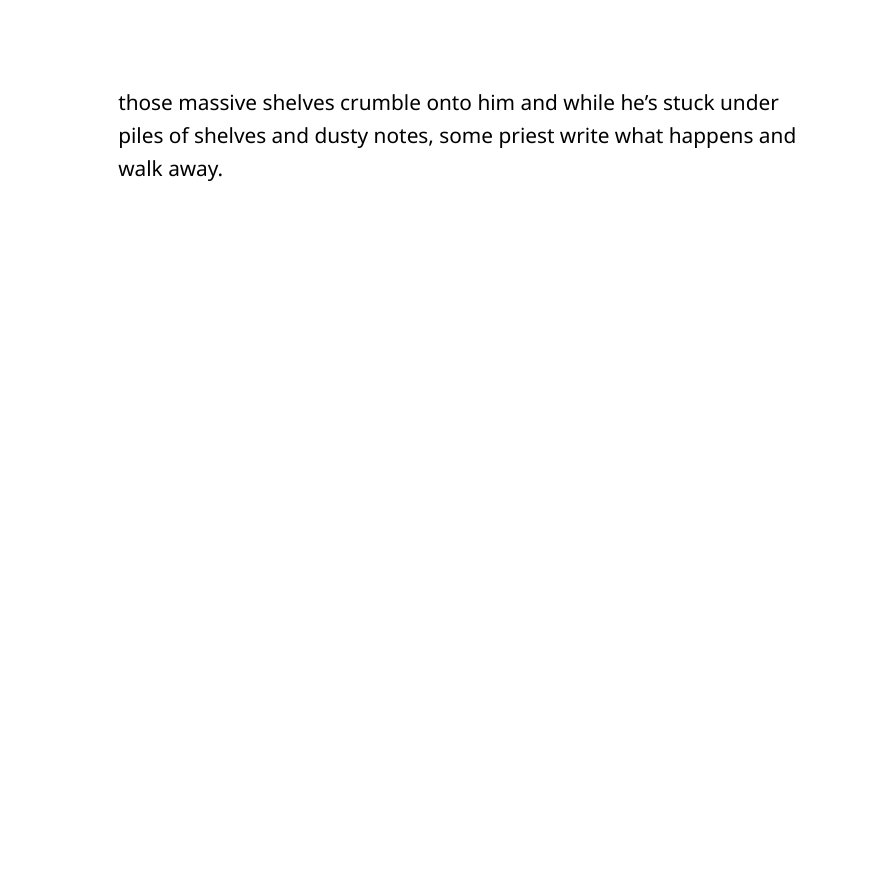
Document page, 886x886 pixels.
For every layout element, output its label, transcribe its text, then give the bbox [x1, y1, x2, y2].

text those massive shelves crumble onto him and while he’s stuck under piles of shelves and dusty notes, some priest write what happens and walk away. [118, 88, 827, 182]
